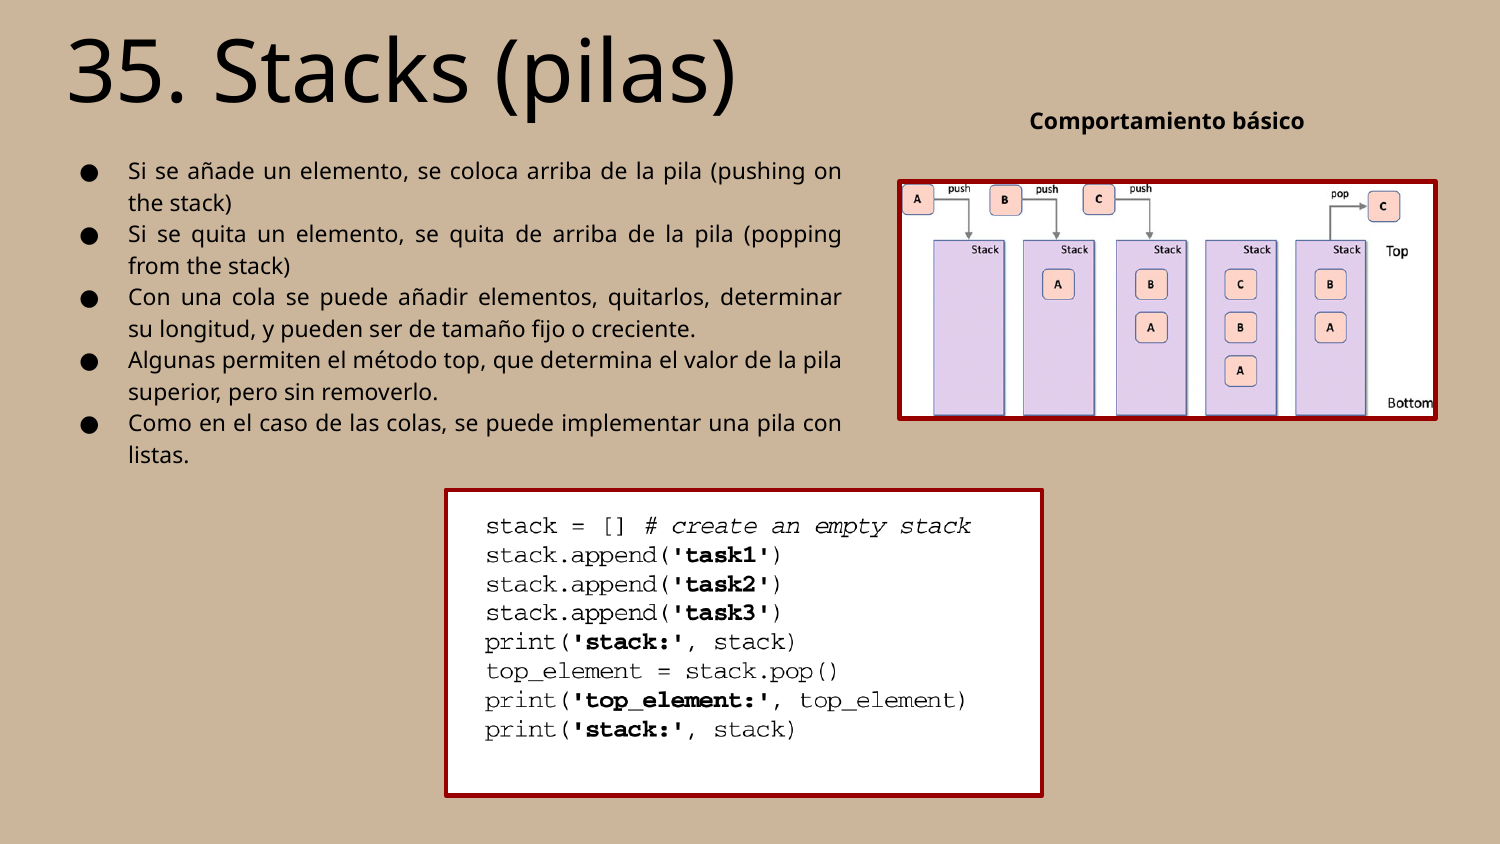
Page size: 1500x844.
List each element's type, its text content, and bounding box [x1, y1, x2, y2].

text_box Si se añade un elemento, se coloca arriba de la pila (pushing on the stack) Si se quita un elemento, se quita de arriba de la pila (popping from the stack) Con una cola se puede añadir elementos, quitarlos, determinar su longitud, y pueden ser de tamaño fijo o creciente. Algunas permiten el método top, que determina el valor de la pila superior, pero sin removerlo. Como en el caso de las colas, se puede implementar una pila con listas. [38, 134, 859, 539]
picture [448, 492, 1040, 793]
text_box Comportamiento básico [974, 87, 1361, 150]
picture [901, 183, 1433, 417]
title 35. Stacks (pilas) [51, 41, 1449, 135]
